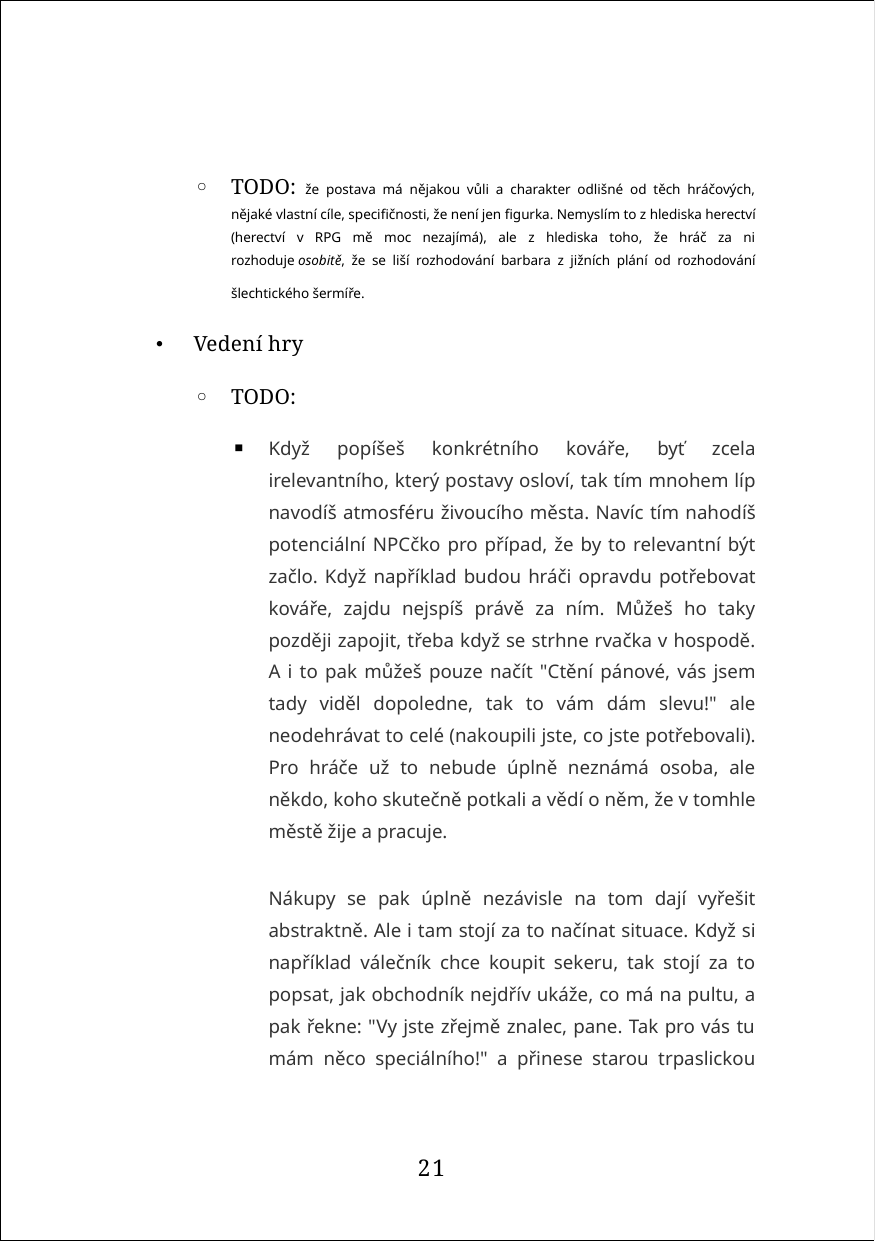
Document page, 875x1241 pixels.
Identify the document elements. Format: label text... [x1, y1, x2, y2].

list TODO: [193, 382, 756, 411]
list Když popíšeš konkrétního kováře, byť zcela irelevantního, který postavy osloví, tak tím mnohem líp navodíš atmosféru živoucího města. Navíc tím nahodíš potenciální NPCčko pro případ, že by to relevantní být začlo. Když například budou hráči opravdu potřebovat kováře, zajdu nejspíš právě za ním. Můžeš ho taky později zapojit, třeba když se strhne rvačka v hospodě. A i to pak můžeš pouze načít "Ctění pánové, vás jsem tady viděl dopoledne, tak to vám dám slevu!" ale neodehrávat to celé (nakoupili jste, co jste potřebovali). Pro hráče už to nebude úplně neznámá osoba, ale někdo, koho skutečně potkali a vědí o něm, že v tomhle městě žije a pracuje. Nákupy se pak úplně nezávisle na tom dají vyřešit abstraktně. Ale i tam stojí za to načínat situace. Když si například válečník chce koupit sekeru, tak stojí za to popsat, jak obchodník nejdřív ukáže, co má na pultu, a pak řekne: "Vy jste zřejmě znalec, pane. Tak pro vás tu mám něco speciálního!" a přinese starou trpaslickou [231, 436, 756, 1071]
list Vedení hry [156, 329, 756, 358]
list TODO: že postava má nějakou vůli a charakter odlišné od těch hráčových, nějaké vlastní cíle, specifičnosti, že není jen figurka. Nemyslím to z hlediska herectví (herectví v RPG mě moc nezajímá), ale z hlediska toho, že hráč za ni rozhoduje osobitě, že se liší rozhodování barbara z jižních plání od rozhodování šlechtického šermíře. [193, 172, 756, 304]
